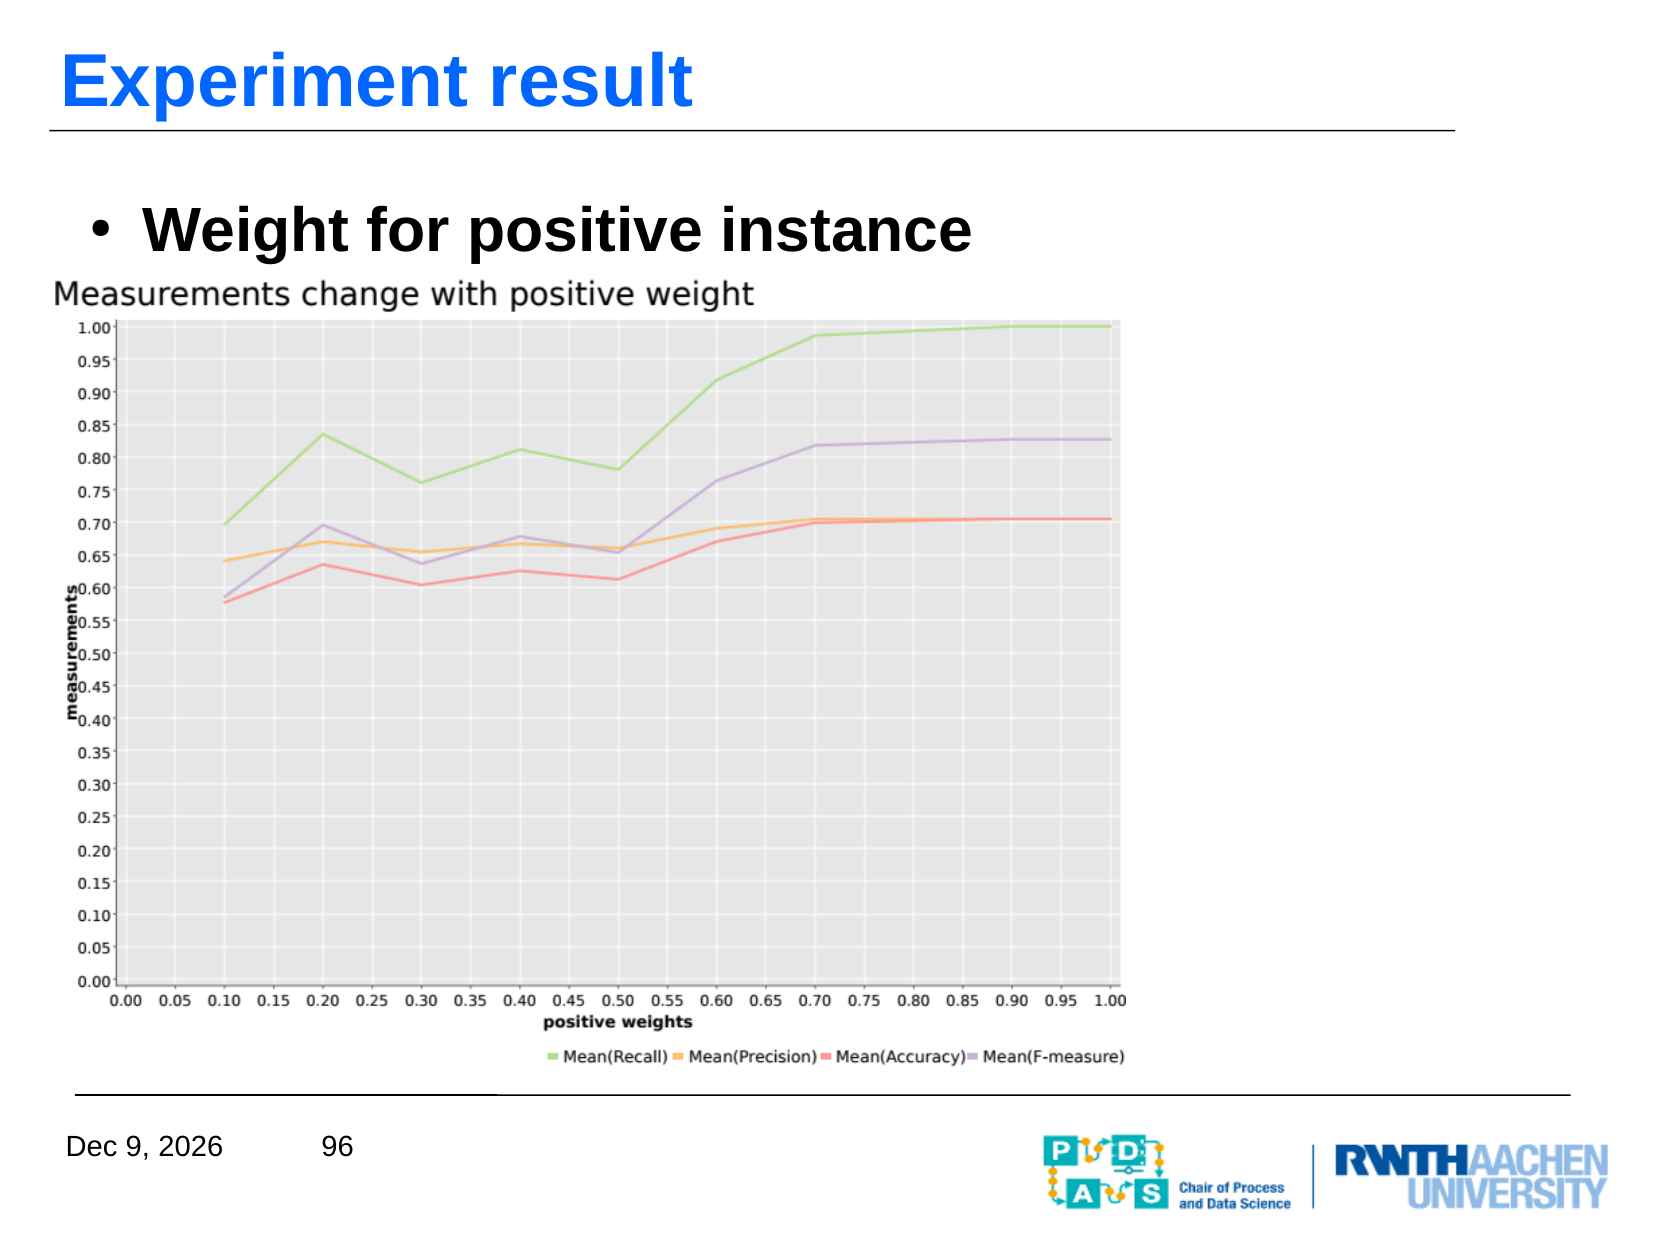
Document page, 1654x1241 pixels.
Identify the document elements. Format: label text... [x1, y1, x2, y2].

picture [50, 273, 1126, 1081]
title Experiment result [60, 30, 1549, 131]
list Weight for positive instance [71, 195, 1561, 331]
picture [1005, 1090, 1647, 1241]
